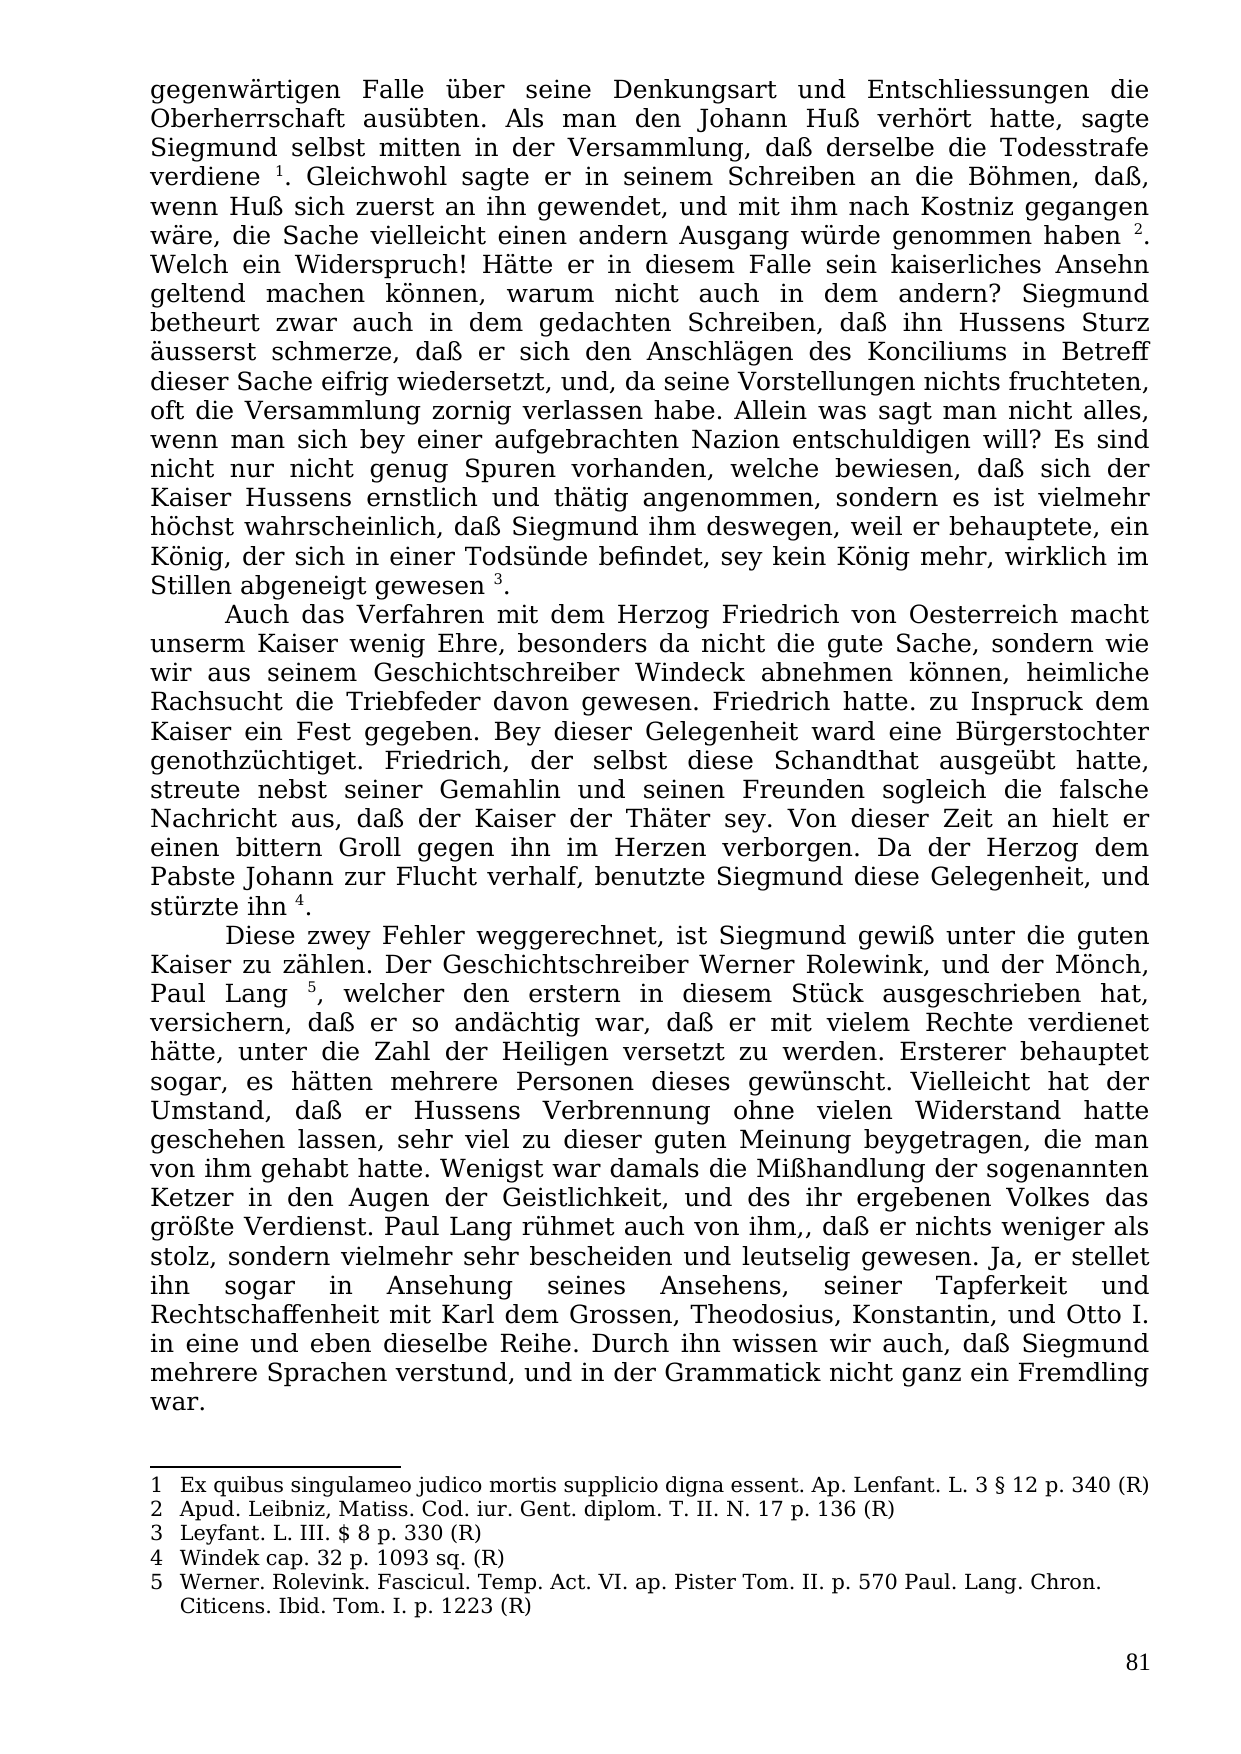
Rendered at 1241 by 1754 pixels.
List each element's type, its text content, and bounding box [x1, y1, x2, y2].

text Apud. Leibniz, Matiss. Cod. iur. Gent. diplom. T. II. N. 17 p. 136 (R) [150, 1497, 1151, 1521]
text Leyfant. L. III. $ 8 p. 330 (R) [150, 1521, 1151, 1546]
text gegenwärtigen Falle über seine Denkungsart und Entschliessungen die Oberherrschaft ausübten. Als man den Johann Huß verhört hatte, sagte Siegmund selbst mitten in der Versammlung, daß derselbe die Todesstrafe verdiene . Gleichwohl sagte er in seinem Schreiben an die Böhmen, daß, wenn Huß sich zuerst an ihn gewendet, und mit ihm nach Kostniz gegangen wäre, die Sache vielleicht einen andern Ausgang würde genommen haben . Welch ein Widerspruch! Hätte er in diesem Falle sein kaiserliches Ansehn geltend machen können, warum nicht auch in dem andern? Siegmund betheurt zwar auch in dem gedachten Schreiben, daß ihn Hussens Sturz äusserst schmerze, daß er sich den Anschlägen des Konciliums in Betreff dieser Sache eifrig wiedersetzt, und, da seine Vorstellungen nichts fruchteten, oft die Versammlung zornig verlassen habe. Allein was sagt man nicht alles, wenn man sich bey einer aufgebrachten Nazion entschuldigen will? Es sind nicht nur nicht genug Spuren vorhanden, welche bewiesen, daß sich der Kaiser Hussens ernstlich und thätig angenommen, sondern es ist vielmehr höchst wahrscheinlich, daß Siegmund ihm deswegen, weil er behauptete, ein König, der sich in einer Todsünde befindet, sey kein König mehr, wirklich im Stillen abgeneigt gewesen . [150, 75, 1151, 600]
text Werner. Rolevink. Fascicul. Temp. Act. VI. ap. Pister Tom. II. p. 570 Paul. Lang. Chron. Citicens. Ibid. Tom. I. p. 1223 (R) [150, 1570, 1151, 1618]
text Auch das Verfahren mit dem Herzog Friedrich von Oesterreich macht unserm Kaiser wenig Ehre, besonders da nicht die gute Sache, sondern wie wir aus seinem Geschichtschreiber Windeck abnehmen können, heimliche Rachsucht die Triebfeder davon gewesen. Friedrich hatte. zu Inspruck dem Kaiser ein Fest gegeben. Bey dieser Gelegenheit ward eine Bürgerstochter genothzüchtiget. Friedrich, der selbst diese Schandthat ausgeübt hatte, streute nebst seiner Gemahlin und seinen Freunden sogleich die falsche Nachricht aus, daß der Kaiser der Thäter sey. Von dieser Zeit an hielt er einen bittern Groll gegen ihn im Herzen verborgen. Da der Herzog dem Pabste Johann zur Flucht verhalf, benutzte Siegmund diese Gelegenheit, und stürzte ihn . [150, 600, 1151, 921]
text Windek cap. 32 p. 1093 sq. (R) [150, 1546, 1151, 1570]
text Ex quibus singulameo judico mortis supplicio digna essent. Ap. Lenfant. L. 3 § 12 p. 340 (R) [150, 1473, 1151, 1497]
text Diese zwey Fehler weggerechnet, ist Siegmund gewiß unter die guten Kaiser zu zählen. Der Geschichtschreiber Werner Rolewink, und der Mönch, Paul Lang , welcher den erstern in diesem Stück ausgeschrieben hat, versichern, daß er so andächtig war, daß er mit vielem Rechte verdienet hätte, unter die Zahl der Heiligen versetzt zu werden. Ersterer behauptet sogar, es hätten mehrere Personen dieses gewünscht. Vielleicht hat der Umstand, daß er Hussens Verbrennung ohne vielen Widerstand hatte geschehen lassen, sehr viel zu dieser guten Meinung beygetragen, die man von ihm gehabt hatte. Wenigst war damals die Mißhandlung der sogenannten Ketzer in den Augen der Geistlichkeit, und des ihr ergebenen Volkes das größte Verdienst. Paul Lang rühmet auch von ihm,, daß er nichts weniger als stolz, sondern vielmehr sehr bescheiden und leutselig gewesen. Ja, er stellet ihn sogar in Ansehung seines Ansehens, seiner Tapferkeit und Rechtschaffenheit mit Karl dem Grossen, Theodosius, Konstantin, und Otto I. in eine und eben dieselbe Reihe. Durch ihn wissen wir auch, daß Siegmund mehrere Sprachen verstund, und in der Grammatick nicht ganz ein Fremdling war. [150, 921, 1151, 1417]
